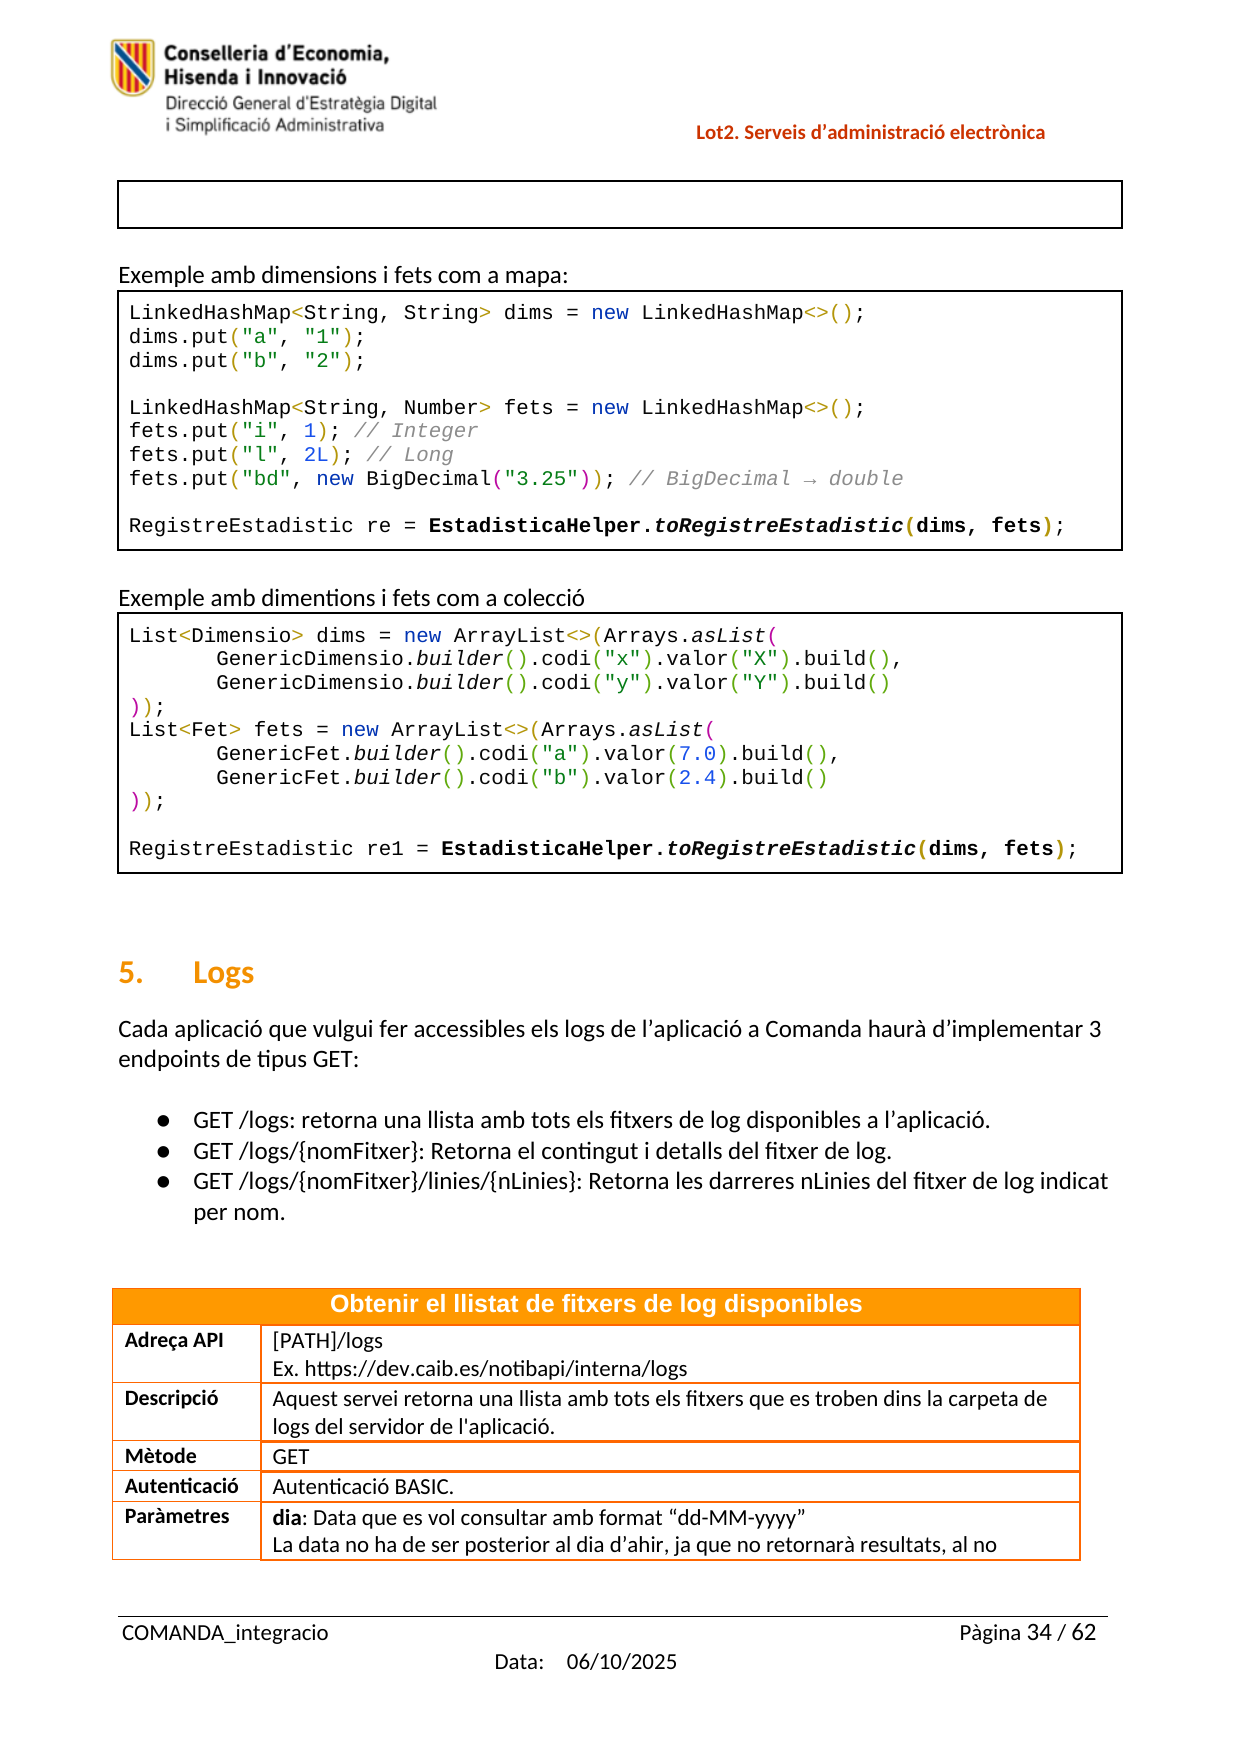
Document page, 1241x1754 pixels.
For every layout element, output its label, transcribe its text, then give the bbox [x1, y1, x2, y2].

text Exemple amb dimensions i fets com a mapa: [118, 259, 1122, 290]
table_cell Autenticació [113, 1471, 260, 1501]
table_cell Autenticació BASIC. [262, 1473, 1079, 1501]
table_cell dia: Data que es vol consultar amb format “dd-MM-yyyy” La data no ha de ser posterior al dia d’ahir, ja que no retornarà resultats, al no [262, 1503, 1079, 1559]
table_cell Descripció [113, 1383, 260, 1440]
list GET /logs: retorna una llista amb tots els fitxers de log disponibles a l’aplicació. [156, 1104, 1122, 1135]
table_header Obtenir el llistat de fitxers de log disponibles [113, 1289, 1079, 1324]
list GET /logs/{nomFitxer}/linies/{nLinies}: Retorna les darreres nLinies del fitxer de log indicat per nom. [156, 1166, 1122, 1227]
table_cell [PATH]/logs Ex. https://dev.caib.es/notibapi/interna/logs [262, 1326, 1079, 1382]
text Exemple amb dimentions i fets com a colecció [118, 582, 1122, 612]
table_header LinkedHashMap<String, String> dims = new LinkedHashMap<>(); dims.put("a", "1"); dims.put("b", "2"); LinkedHashMap<String, Number> fets = new LinkedHashMap<>(); fets.put("i", 1); // Integer fets.put("l", 2L); // Long fets.put("bd", new BigDecimal("3.25")); // BigDecimal → double RegistreEstadistic re = EstadisticaHelper.toRegistreEstadistic(dims, fets); [119, 292, 1121, 549]
subtitle Logs [118, 952, 1122, 992]
table_cell Paràmetres [113, 1502, 260, 1559]
table_cell Adreça API [113, 1325, 260, 1382]
text Cada aplicació que vulgui fer accessibles els logs de l’aplicació a Comanda haurà d’implementar 3 endpoints de tipus GET: [118, 1013, 1122, 1074]
table_header [119, 182, 1121, 227]
table_header List<Dimensio> dims = new ArrayList<>(Arrays.asList( GenericDimensio.builder().codi("x").valor("X").build(), GenericDimensio.builder().codi("y").valor("Y").build() )); List<Fet> fets = new ArrayList<>(Arrays.asList( GenericFet.builder().codi("a").valor(7.0).build(), GenericFet.builder().codi("b").valor(2.4).build() )); RegistreEstadistic re1 = EstadisticaHelper.toRegistreEstadistic(dims, fets); [119, 614, 1121, 872]
table_cell Aquest servei retorna una llista amb tots els fitxers que es troben dins la carpeta de logs del servidor de l'aplicació. [262, 1384, 1079, 1440]
table_cell Mètode [113, 1441, 260, 1470]
list GET /logs/{nomFitxer}: Retorna el contingut i detalls del fitxer de log. [156, 1135, 1122, 1166]
picture [100, 26, 467, 156]
table_cell GET [262, 1443, 1079, 1470]
